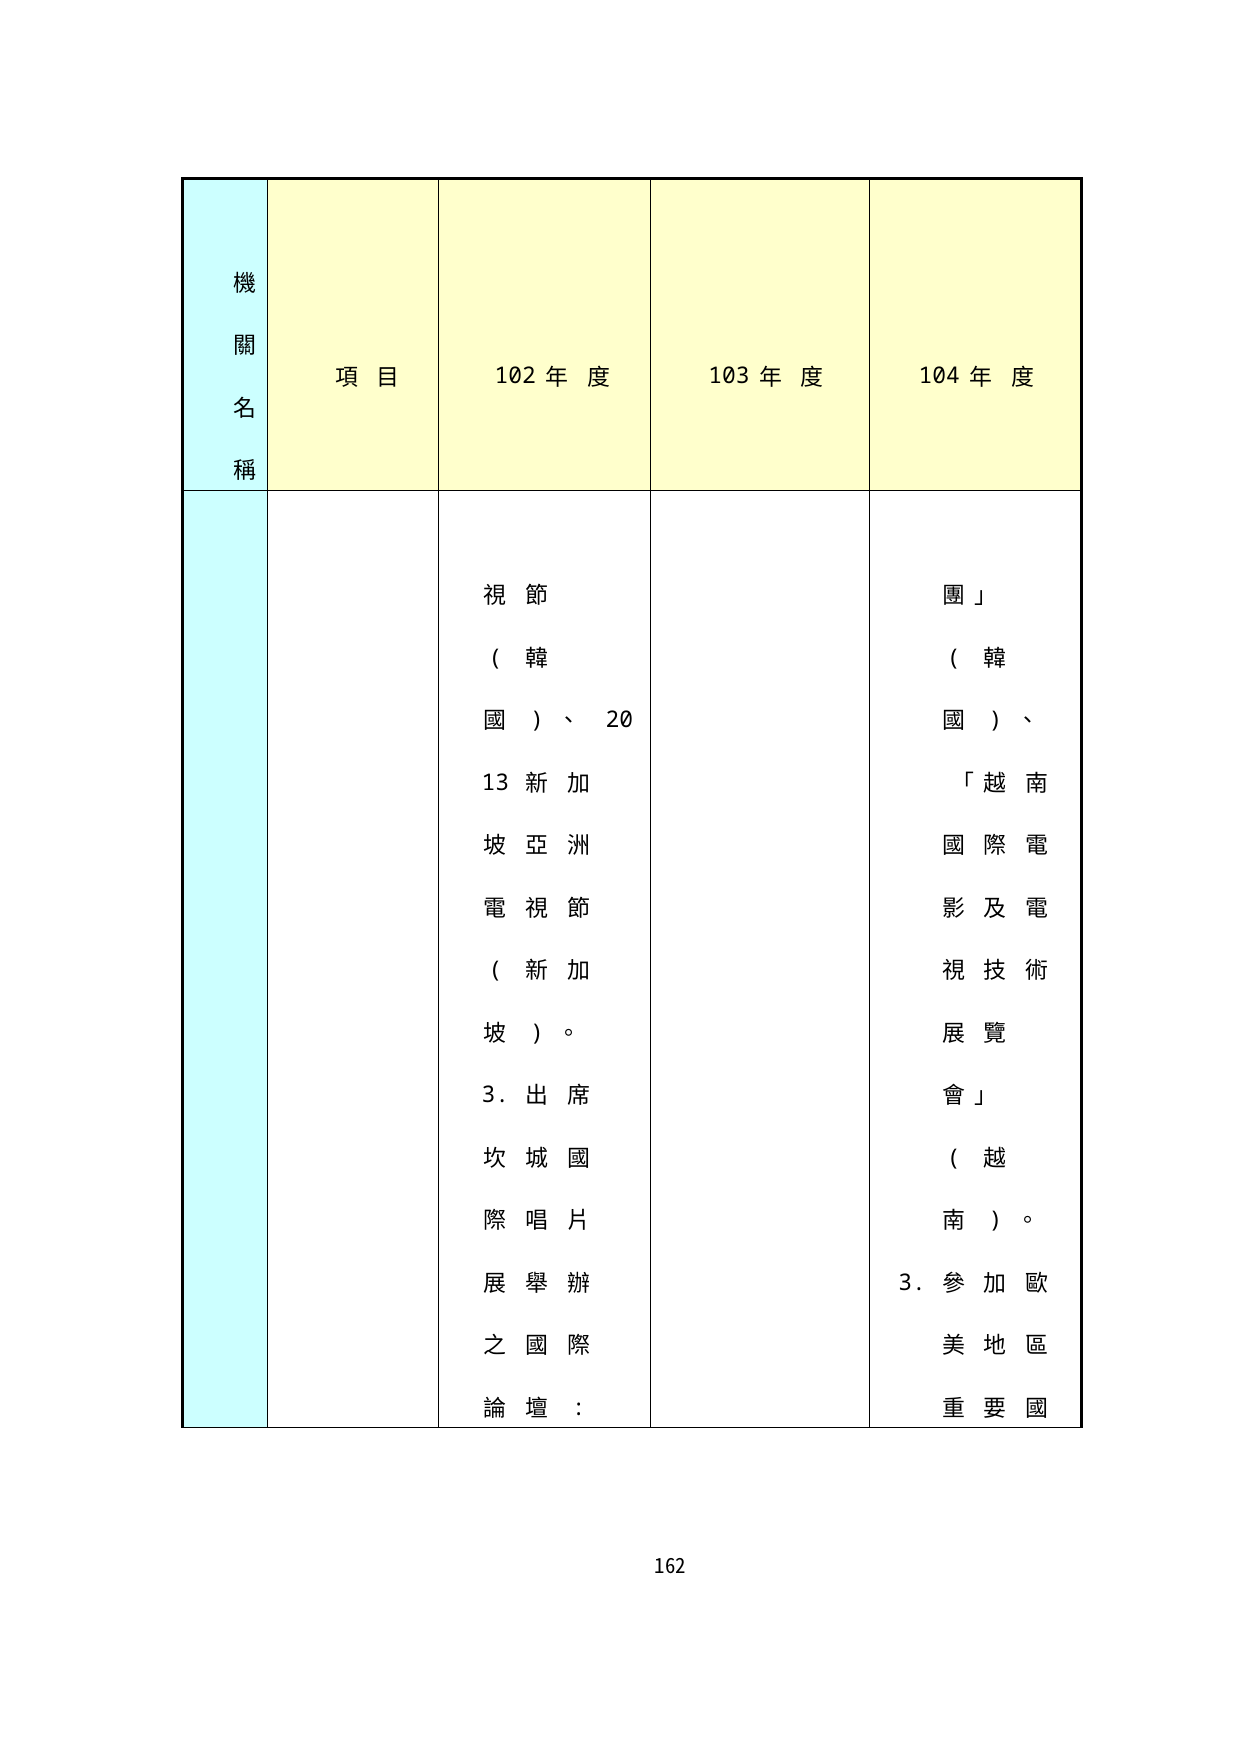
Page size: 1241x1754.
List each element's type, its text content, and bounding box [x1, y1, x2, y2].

table_cell [268, 491, 438, 1427]
table_cell [184, 491, 267, 1427]
table_cell 團」(韓國)、「越南國際電影及電視技術展覽會」(越南)。 3.參加歐美地區重要國 [870, 491, 1080, 1427]
table_cell 視節(韓國)、2013新加坡亞洲電視節(新加坡)。 3.出席坎城國際唱片展舉辦之國際論壇: [439, 491, 650, 1427]
table_header 103年度 [651, 180, 869, 490]
table_header 機關名稱 [184, 180, 267, 490]
table_header 102年度 [439, 180, 650, 490]
table_cell [651, 491, 869, 1427]
table_header 項目 [268, 180, 438, 490]
table_header 104年度 [870, 180, 1080, 490]
